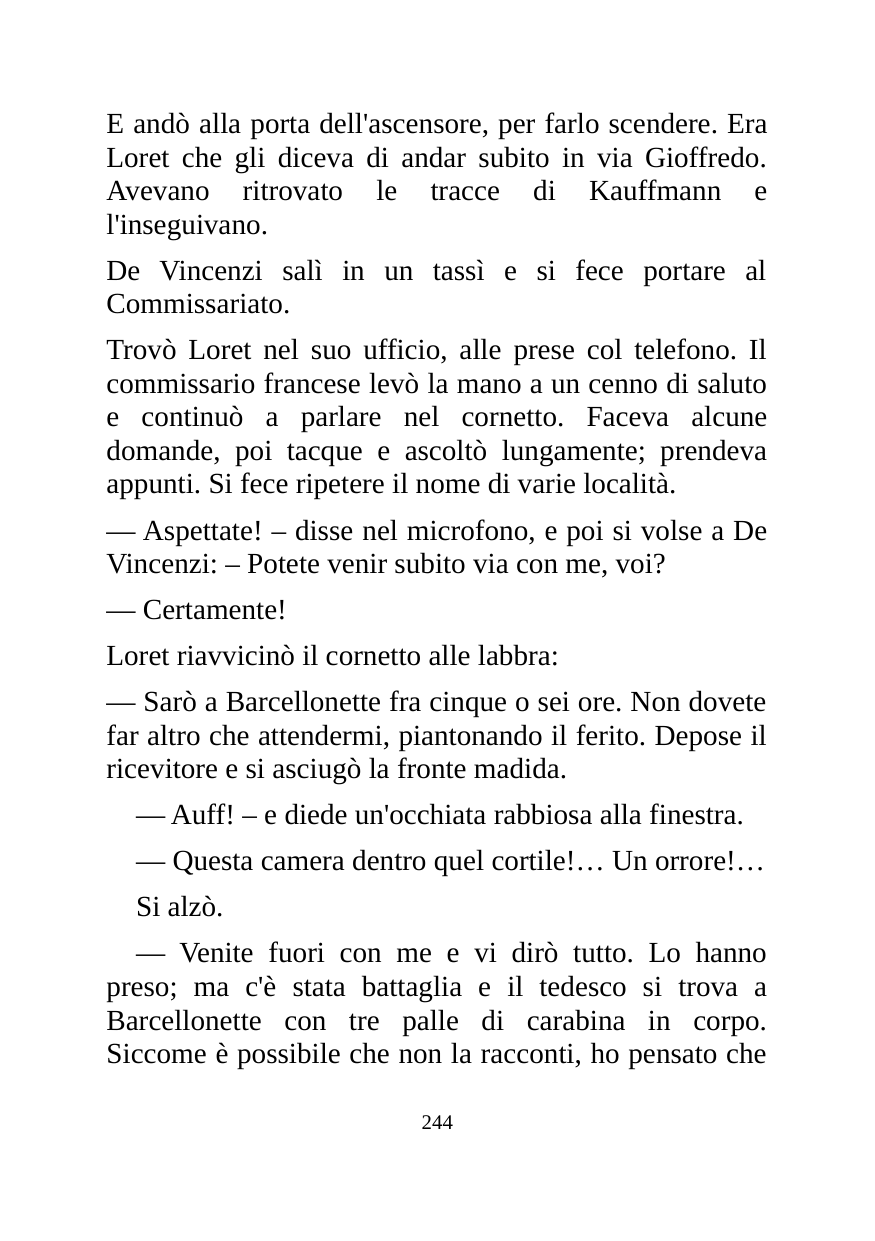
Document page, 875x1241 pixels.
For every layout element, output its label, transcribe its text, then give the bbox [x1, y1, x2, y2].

text E andò alla porta dell'ascensore, per farlo scendere. Era Loret che gli diceva di andar subito in via Gioffredo. Avevano ritrovato le tracce di Kauffmann e l'inseguivano. [106, 106, 768, 240]
text — Sarò a Barcellonette fra cinque o sei ore. Non dovete far altro che attendermi, piantonando il ferito. Depose il ricevitore e si asciugò la fronte madida. [106, 684, 768, 785]
text — Venite fuori con me e vi dirò tutto. Lo hanno preso; ma c'è stata battaglia e il tedesco si trova a Barcellonette con tre palle di carabina in corpo. Siccome è possibile che non la racconti, ho pensato che [106, 936, 768, 1070]
text Trovò Loret nel suo ufficio, alle prese col telefono. Il commissario francese levò la mano a un cenno di saluto e continuò a parlare nel cornetto. Faceva alcune domande, poi tacque e ascoltò lungamente; prendeva appunti. Si fece ripetere il nome di varie località. [106, 332, 768, 500]
text De Vincenzi salì in un tassì e si fece portare al Commissariato. [106, 253, 768, 320]
text — Auff! – e diede un'occhiata rabbiosa alla finestra. [106, 797, 768, 831]
text — Questa camera dentro quel cortile!… Un orrore!… [106, 843, 768, 877]
text — Aspettate! – disse nel microfono, e poi si volse a De Vincenzi: – Potete venir subito via con me, voi? [106, 513, 768, 580]
text Loret riavvicinò il cornetto alle labbra: [106, 638, 768, 672]
text — Certamente! [106, 592, 768, 626]
text Si alzò. [106, 889, 768, 923]
